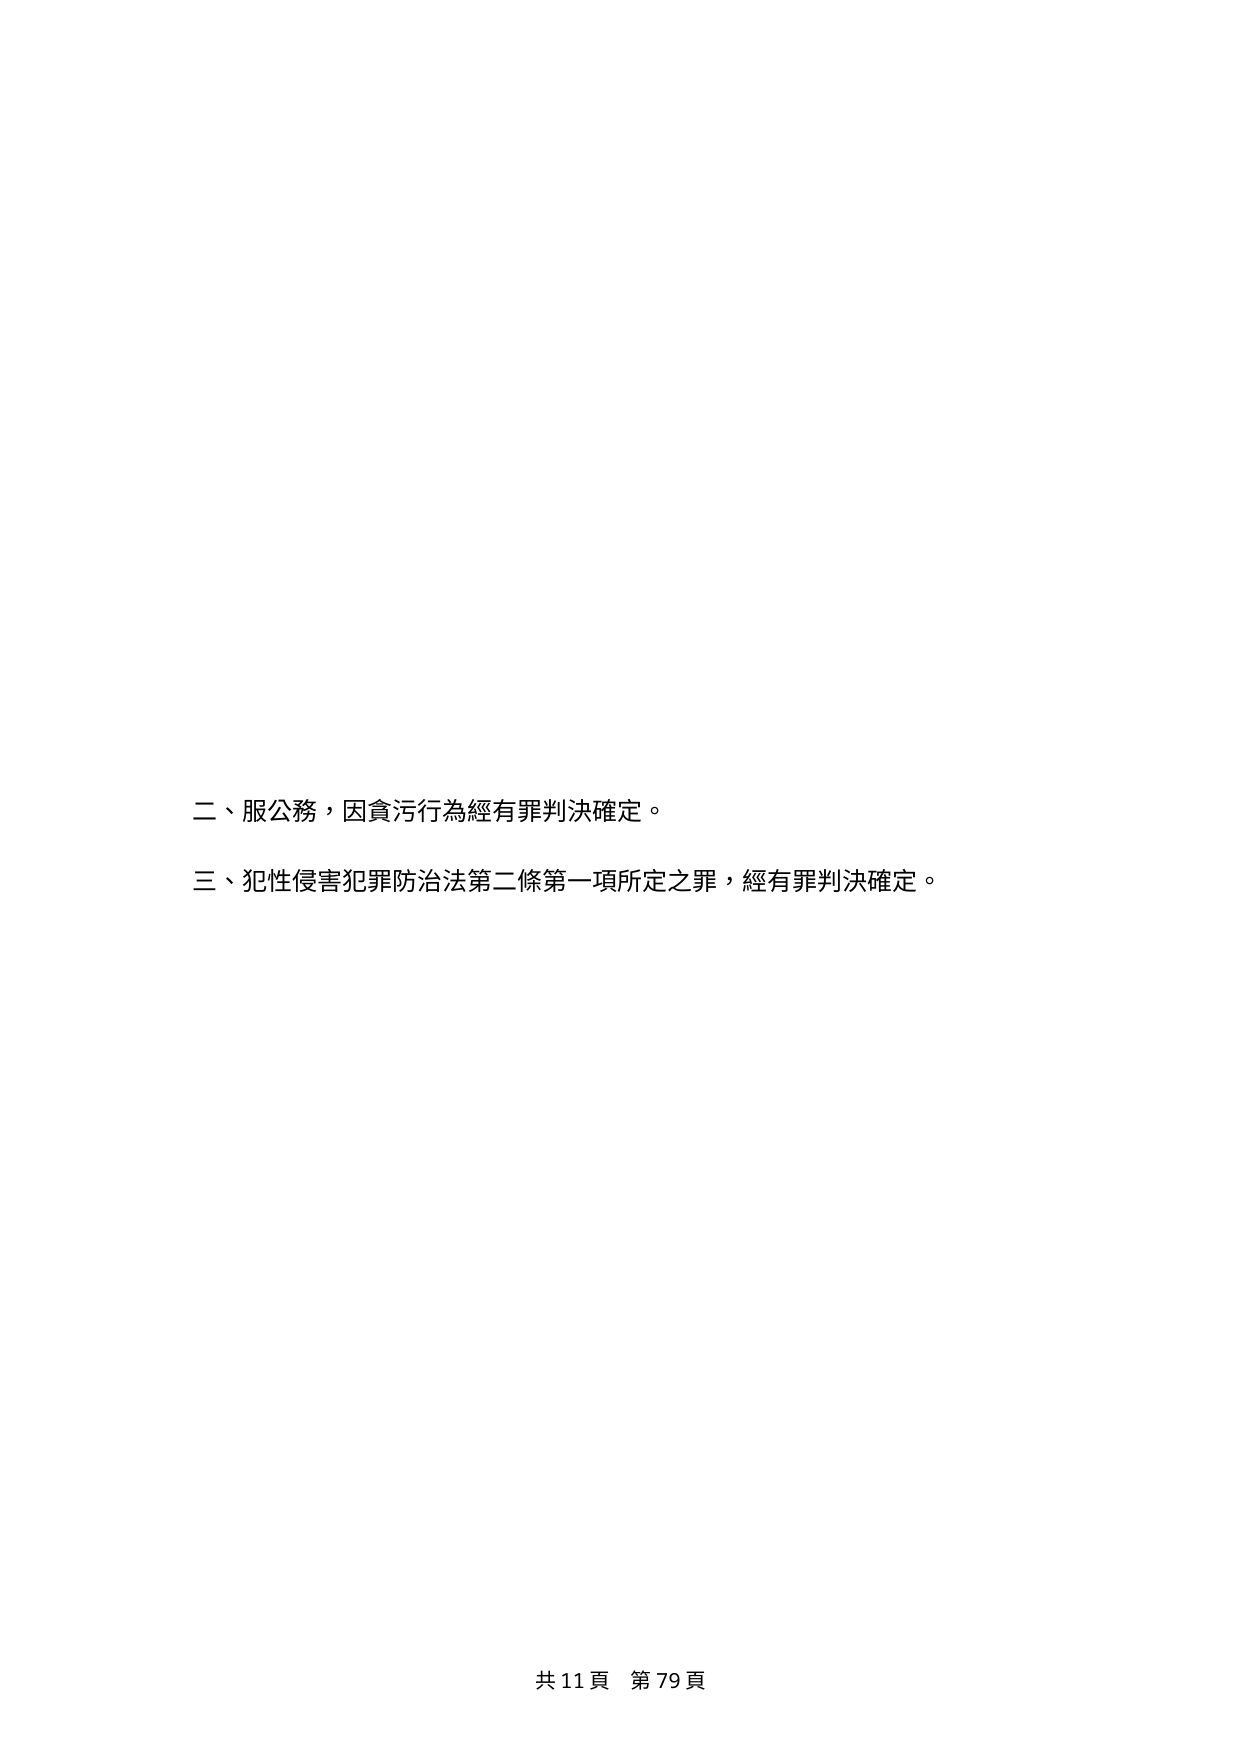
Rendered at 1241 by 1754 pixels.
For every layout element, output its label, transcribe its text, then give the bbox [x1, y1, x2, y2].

text 三、犯性侵害犯罪防治法第二條第一項所定之罪，經有罪判決確定。 [192, 837, 1122, 900]
text 二、服公務，因貪污行為經有罪判決確定。 [192, 768, 1122, 831]
